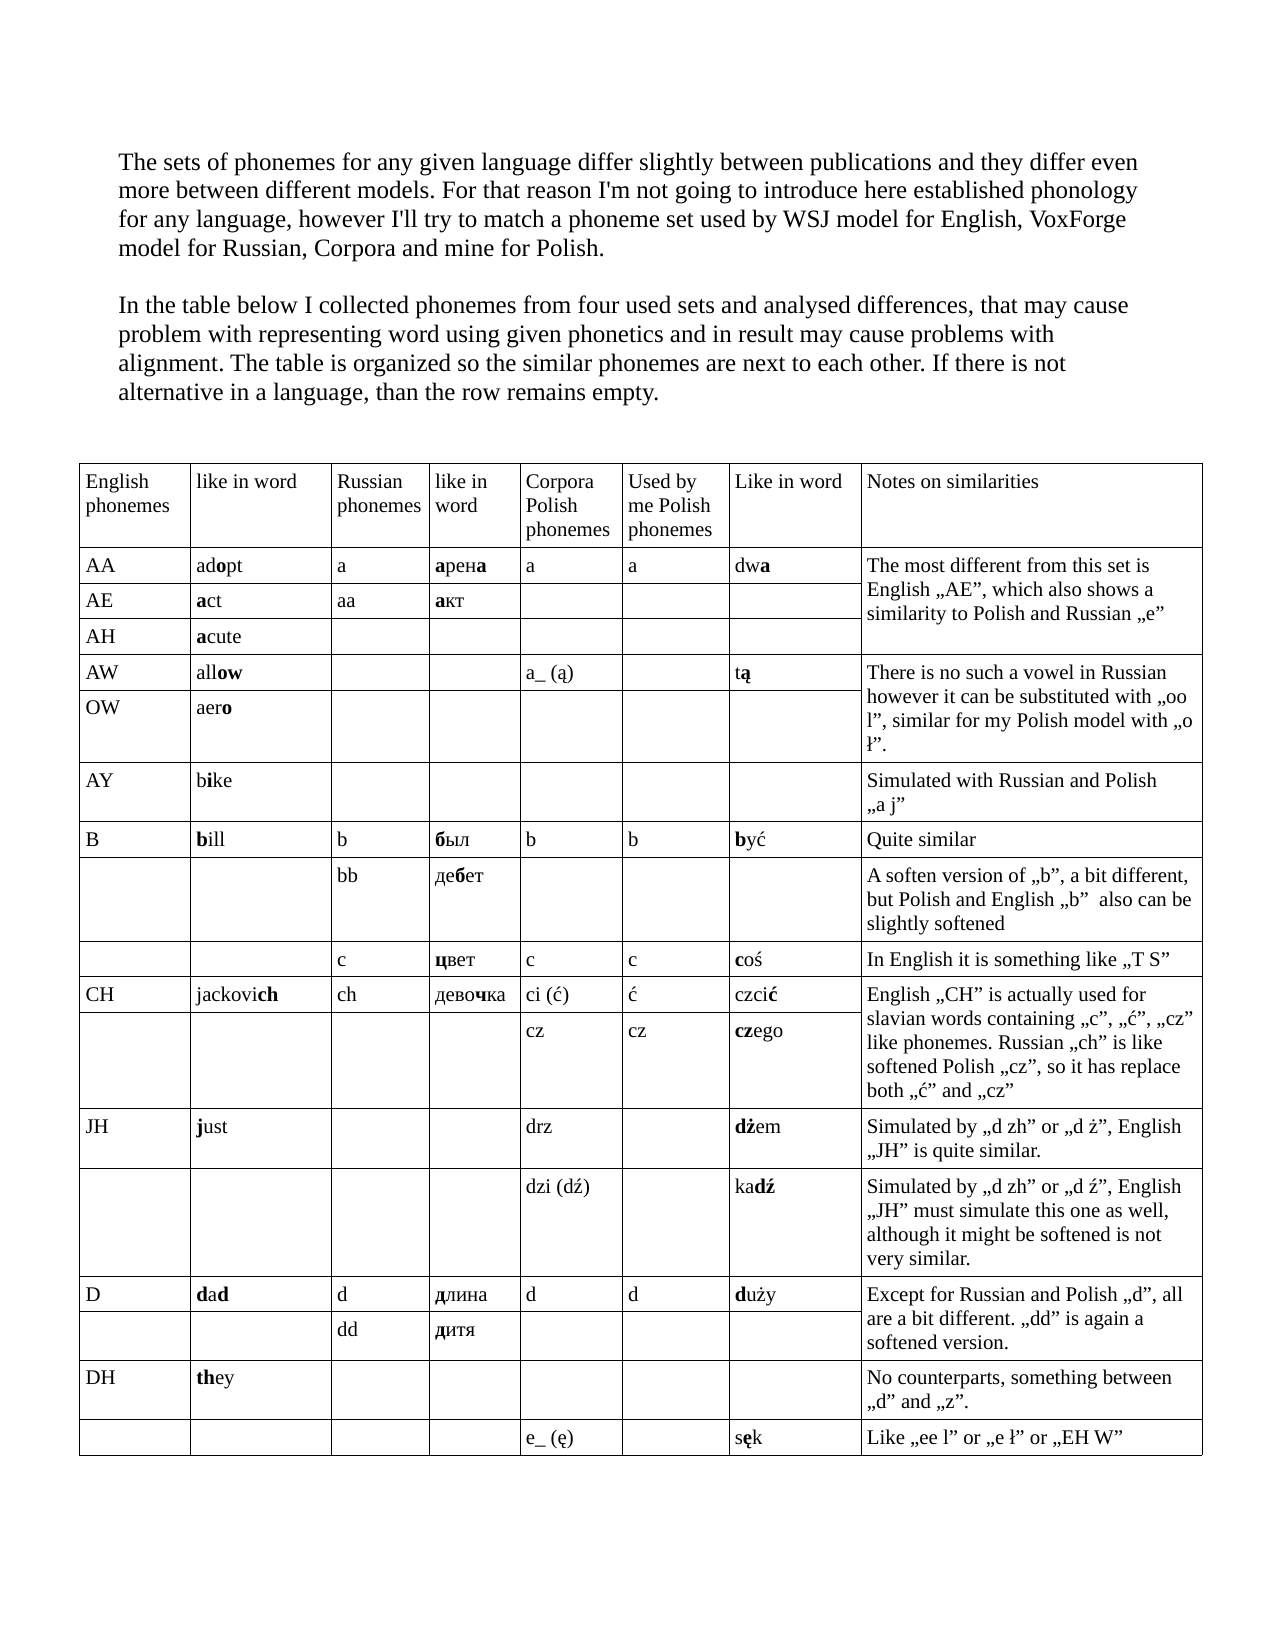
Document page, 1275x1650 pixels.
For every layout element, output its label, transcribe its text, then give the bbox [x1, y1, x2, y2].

table_cell [430, 1361, 520, 1419]
table_cell B [80, 822, 190, 857]
table_cell AA [80, 548, 190, 583]
table_cell [521, 1361, 622, 1419]
table_cell [623, 584, 729, 618]
table_cell dd [332, 1312, 429, 1359]
table_cell [80, 1169, 190, 1276]
table_cell aa [332, 584, 429, 618]
table_cell cz [521, 1013, 622, 1108]
table_cell No counterparts, something between „d” and „z”. [862, 1361, 1202, 1419]
table_cell длина [430, 1277, 520, 1311]
table_cell [623, 858, 729, 941]
table_cell d [332, 1277, 429, 1311]
table_header English phonemes [80, 464, 190, 547]
table_cell [332, 1109, 429, 1168]
table_cell b [623, 822, 729, 857]
table_cell adopt [191, 548, 331, 583]
table_cell cz [623, 1013, 729, 1108]
table_cell [430, 619, 520, 654]
table_cell AE [80, 584, 190, 618]
table_cell был [430, 822, 520, 857]
table_cell [191, 1420, 331, 1455]
table_cell [332, 1361, 429, 1419]
table_cell [521, 619, 622, 654]
table_cell duży [730, 1277, 861, 1311]
table_cell AH [80, 619, 190, 654]
table_cell ch [332, 977, 429, 1012]
table_cell [521, 763, 622, 821]
table_cell Like „ee l” or „e ł” or „EH W” [862, 1420, 1202, 1455]
table_cell [191, 1169, 331, 1276]
table_cell a [623, 548, 729, 583]
table_cell DH [80, 1361, 190, 1419]
table_cell coś [730, 942, 861, 976]
table_cell a_ (ą) [521, 655, 622, 689]
table_cell English „CH” is actually used for slavian words containing „c”, „ć”, „cz” like phonemes. Russian „ch” is like softened Polish „cz”, so it has replace both „ć” and „cz” [862, 977, 1202, 1108]
table_cell цвет [430, 942, 520, 976]
table_cell [623, 619, 729, 654]
table_cell D [80, 1277, 190, 1311]
table_cell дебет [430, 858, 520, 941]
table_cell [80, 1420, 190, 1455]
table_header Like in word [730, 464, 861, 547]
table_cell b [521, 822, 622, 857]
table_cell [430, 763, 520, 821]
table_cell kadź [730, 1169, 861, 1276]
table_cell [430, 1013, 520, 1108]
table_cell JH [80, 1109, 190, 1168]
table_cell Simulated by „d zh” or „d ż”, English „JH” is quite similar. [862, 1109, 1202, 1168]
table_cell czcić [730, 977, 861, 1012]
table_cell CH [80, 977, 190, 1012]
table_cell ci (ć) [521, 977, 622, 1012]
table_cell [332, 655, 429, 689]
table_cell Quite similar [862, 822, 1202, 857]
table_cell акт [430, 584, 520, 618]
table_cell [80, 858, 190, 941]
table_cell [623, 1109, 729, 1168]
table_cell OW [80, 691, 190, 762]
table_cell [332, 691, 429, 762]
table_cell [521, 1312, 622, 1359]
table_cell e_ (ę) [521, 1420, 622, 1455]
table_cell dwa [730, 548, 861, 583]
table_cell [430, 1420, 520, 1455]
table_cell bill [191, 822, 331, 857]
table_cell [623, 655, 729, 689]
table_cell [430, 691, 520, 762]
table_cell a [521, 548, 622, 583]
table_cell [430, 655, 520, 689]
table_cell AW [80, 655, 190, 689]
table_cell In English it is something like „T S” [862, 942, 1202, 976]
table_header Russian phonemes [332, 464, 429, 547]
table_cell Simulated by „d zh” or „d ź”, English „JH” must simulate this one as well, although it might be softened is not very similar. [862, 1169, 1202, 1276]
text The sets of phonemes for any given language differ slightly between publications and they differ even more between different models. For that reason I'm not going to introduce here established phonology for any language, however I'll try to match a phoneme set used by WSJ model for English, VoxForge model for Russian, Corpora and mine for Polish. [118, 147, 1157, 262]
table_cell [730, 1361, 861, 1419]
table_cell [332, 1420, 429, 1455]
table_cell c [521, 942, 622, 976]
table_cell дитя [430, 1312, 520, 1359]
table_cell acute [191, 619, 331, 654]
table_cell [623, 1420, 729, 1455]
table_cell just [191, 1109, 331, 1168]
table_header like in word [191, 464, 331, 547]
table_cell [80, 1013, 190, 1108]
table_cell [623, 1312, 729, 1359]
table_cell d [521, 1277, 622, 1311]
table_header Used by me Polish phonemes [623, 464, 729, 547]
table_cell c [623, 942, 729, 976]
table_cell Simulated with Russian and Polish „a j” [862, 763, 1202, 821]
table_cell [80, 942, 190, 976]
table_cell There is no such a vowel in Russian however it can be substituted with „oo l”, similar for my Polish model with „o ł”. [862, 655, 1202, 762]
table_cell [521, 691, 622, 762]
table_cell [730, 619, 861, 654]
table_cell A soften version of „b”, a bit different, but Polish and English „b” also can be slightly softened [862, 858, 1202, 941]
table_cell [623, 691, 729, 762]
table_cell they [191, 1361, 331, 1419]
table_cell [430, 1169, 520, 1276]
table_cell dzi (dź) [521, 1169, 622, 1276]
table_cell [191, 1312, 331, 1359]
table_cell [730, 584, 861, 618]
table_cell [332, 763, 429, 821]
table_cell [521, 858, 622, 941]
table_cell być [730, 822, 861, 857]
table_cell bike [191, 763, 331, 821]
table_cell [430, 1109, 520, 1168]
table_cell dad [191, 1277, 331, 1311]
table_cell [191, 858, 331, 941]
table_cell [332, 619, 429, 654]
table_cell b [332, 822, 429, 857]
table_cell a [332, 548, 429, 583]
table_cell [730, 691, 861, 762]
table_cell [191, 1013, 331, 1108]
table_cell aero [191, 691, 331, 762]
table_header like in word [430, 464, 520, 547]
table_cell dżem [730, 1109, 861, 1168]
table_cell [80, 1312, 190, 1359]
table_cell d [623, 1277, 729, 1311]
table_cell [623, 1361, 729, 1419]
table_cell [332, 1013, 429, 1108]
table_cell drz [521, 1109, 622, 1168]
table_cell czego [730, 1013, 861, 1108]
table_cell ć [623, 977, 729, 1012]
table_cell The most different from this set is English „AE”, which also shows a similarity to Polish and Russian „e” [862, 548, 1202, 654]
table_cell jackovich [191, 977, 331, 1012]
table_cell [730, 763, 861, 821]
table_cell tą [730, 655, 861, 689]
table_header Notes on similarities [862, 464, 1202, 547]
table_cell bb [332, 858, 429, 941]
table_cell арена [430, 548, 520, 583]
text In the table below I collected phonemes from four used sets and analysed differences, that may cause problem with representing word using given phonetics and in result may cause problems with alignment. The table is organized so the similar phonemes are next to each other. If there is not alternative in a language, than the row remains empty. [118, 291, 1157, 406]
table_cell allow [191, 655, 331, 689]
table_cell [623, 1169, 729, 1276]
table_cell sęk [730, 1420, 861, 1455]
table_cell c [332, 942, 429, 976]
table_cell [191, 942, 331, 976]
table_cell [730, 858, 861, 941]
table_cell act [191, 584, 331, 618]
table_header Corpora Polish phonemes [521, 464, 622, 547]
table_cell девочка [430, 977, 520, 1012]
table_cell Except for Russian and Polish „d”, all are a bit different. „dd” is again a softened version. [862, 1277, 1202, 1359]
table_cell [730, 1312, 861, 1359]
table_cell [521, 584, 622, 618]
table_cell [623, 763, 729, 821]
table_cell AY [80, 763, 190, 821]
table_cell [332, 1169, 429, 1276]
